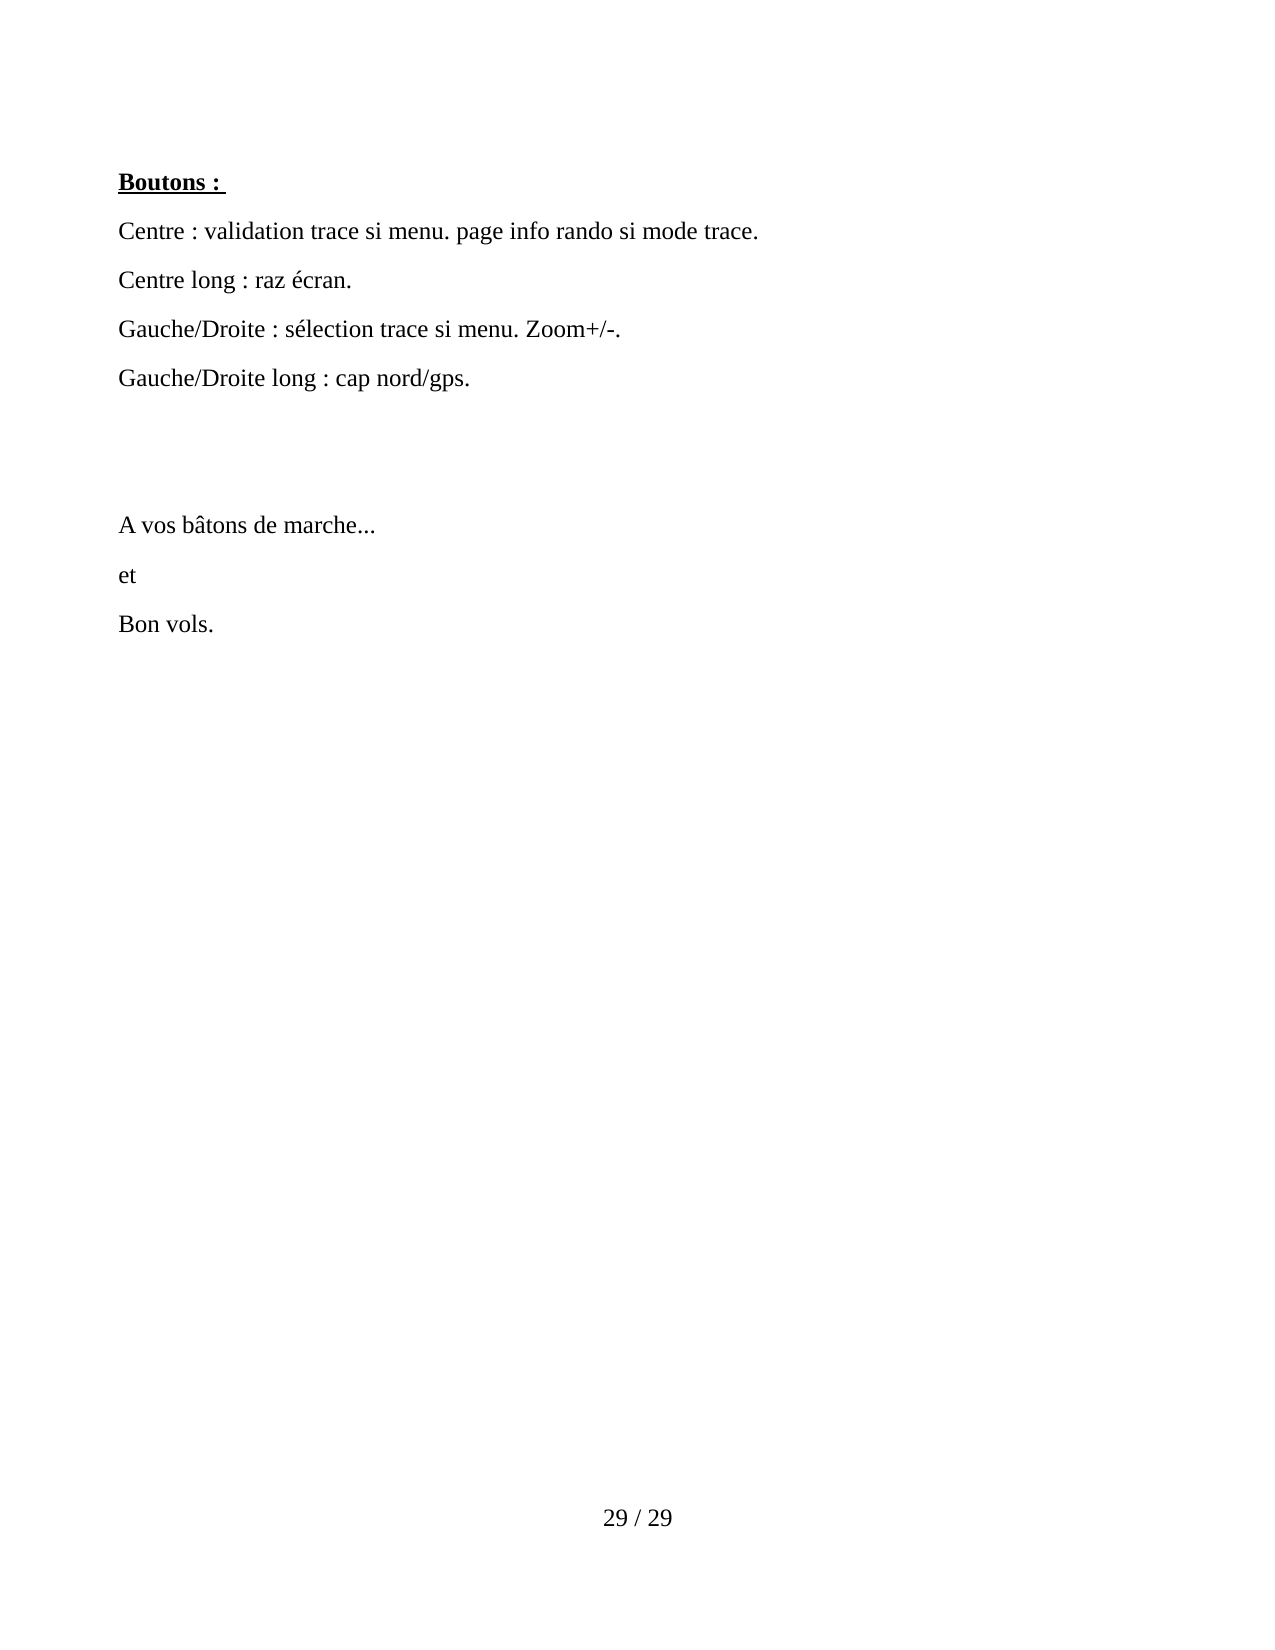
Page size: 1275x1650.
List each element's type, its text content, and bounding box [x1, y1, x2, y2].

text Gauche/Droite : sélection trace si menu. Zoom+/-. [118, 314, 1157, 343]
text Gauche/Droite long : cap nord/gps. [118, 363, 1157, 392]
text Centre long : raz écran. [118, 265, 1157, 294]
text et [118, 560, 1157, 588]
text Boutons : [118, 167, 1157, 196]
text Centre : validation trace si menu. page info rando si mode trace. [118, 216, 1157, 245]
text Bon vols. [118, 609, 1157, 637]
text A vos bâtons de marche... [118, 511, 1157, 539]
